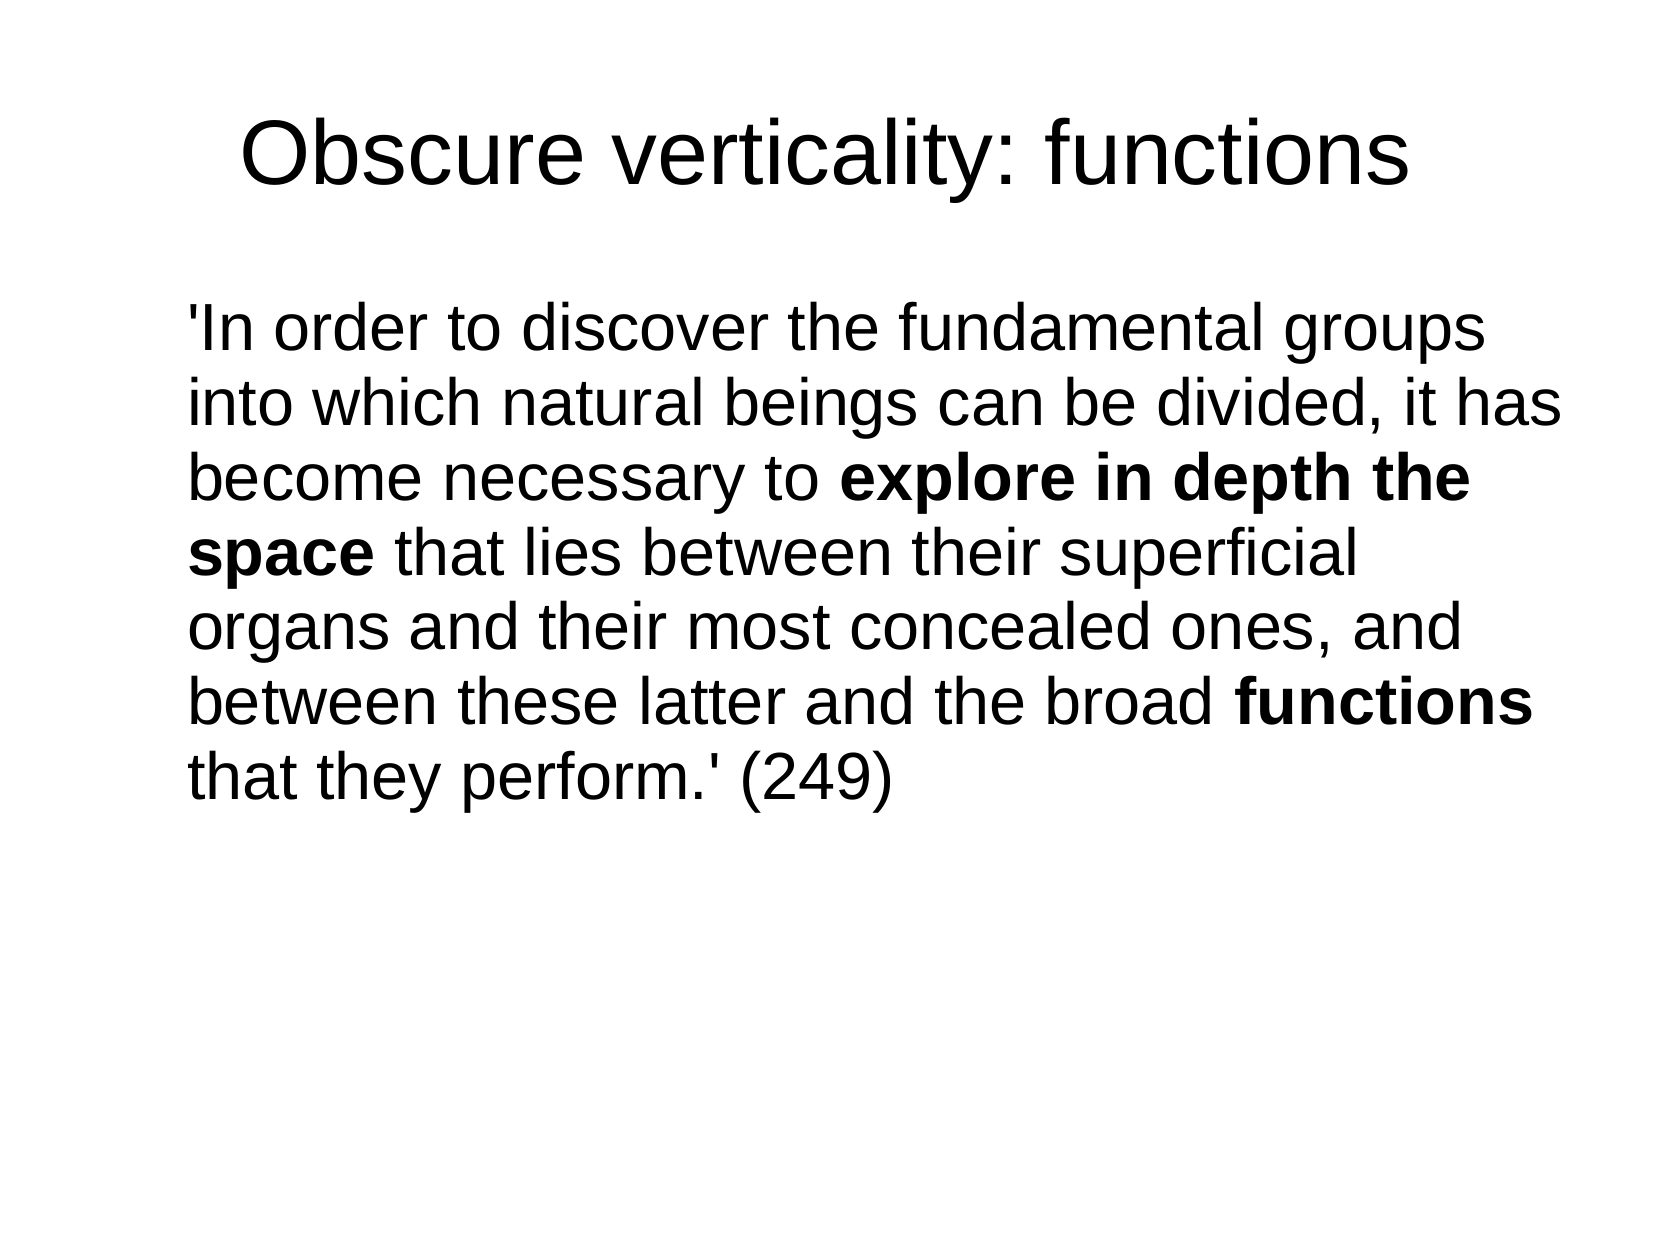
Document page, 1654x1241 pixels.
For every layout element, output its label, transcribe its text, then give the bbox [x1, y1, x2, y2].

title Obscure verticality: functions [82, 49, 1571, 257]
list 'In order to discover the fundamental groups into which natural beings can be divided, it has become necessary to explore in depth the space that lies between their superficial organs and their most concealed ones, and between these latter and the broad functions that they perform.' (249) [82, 290, 1571, 1010]
